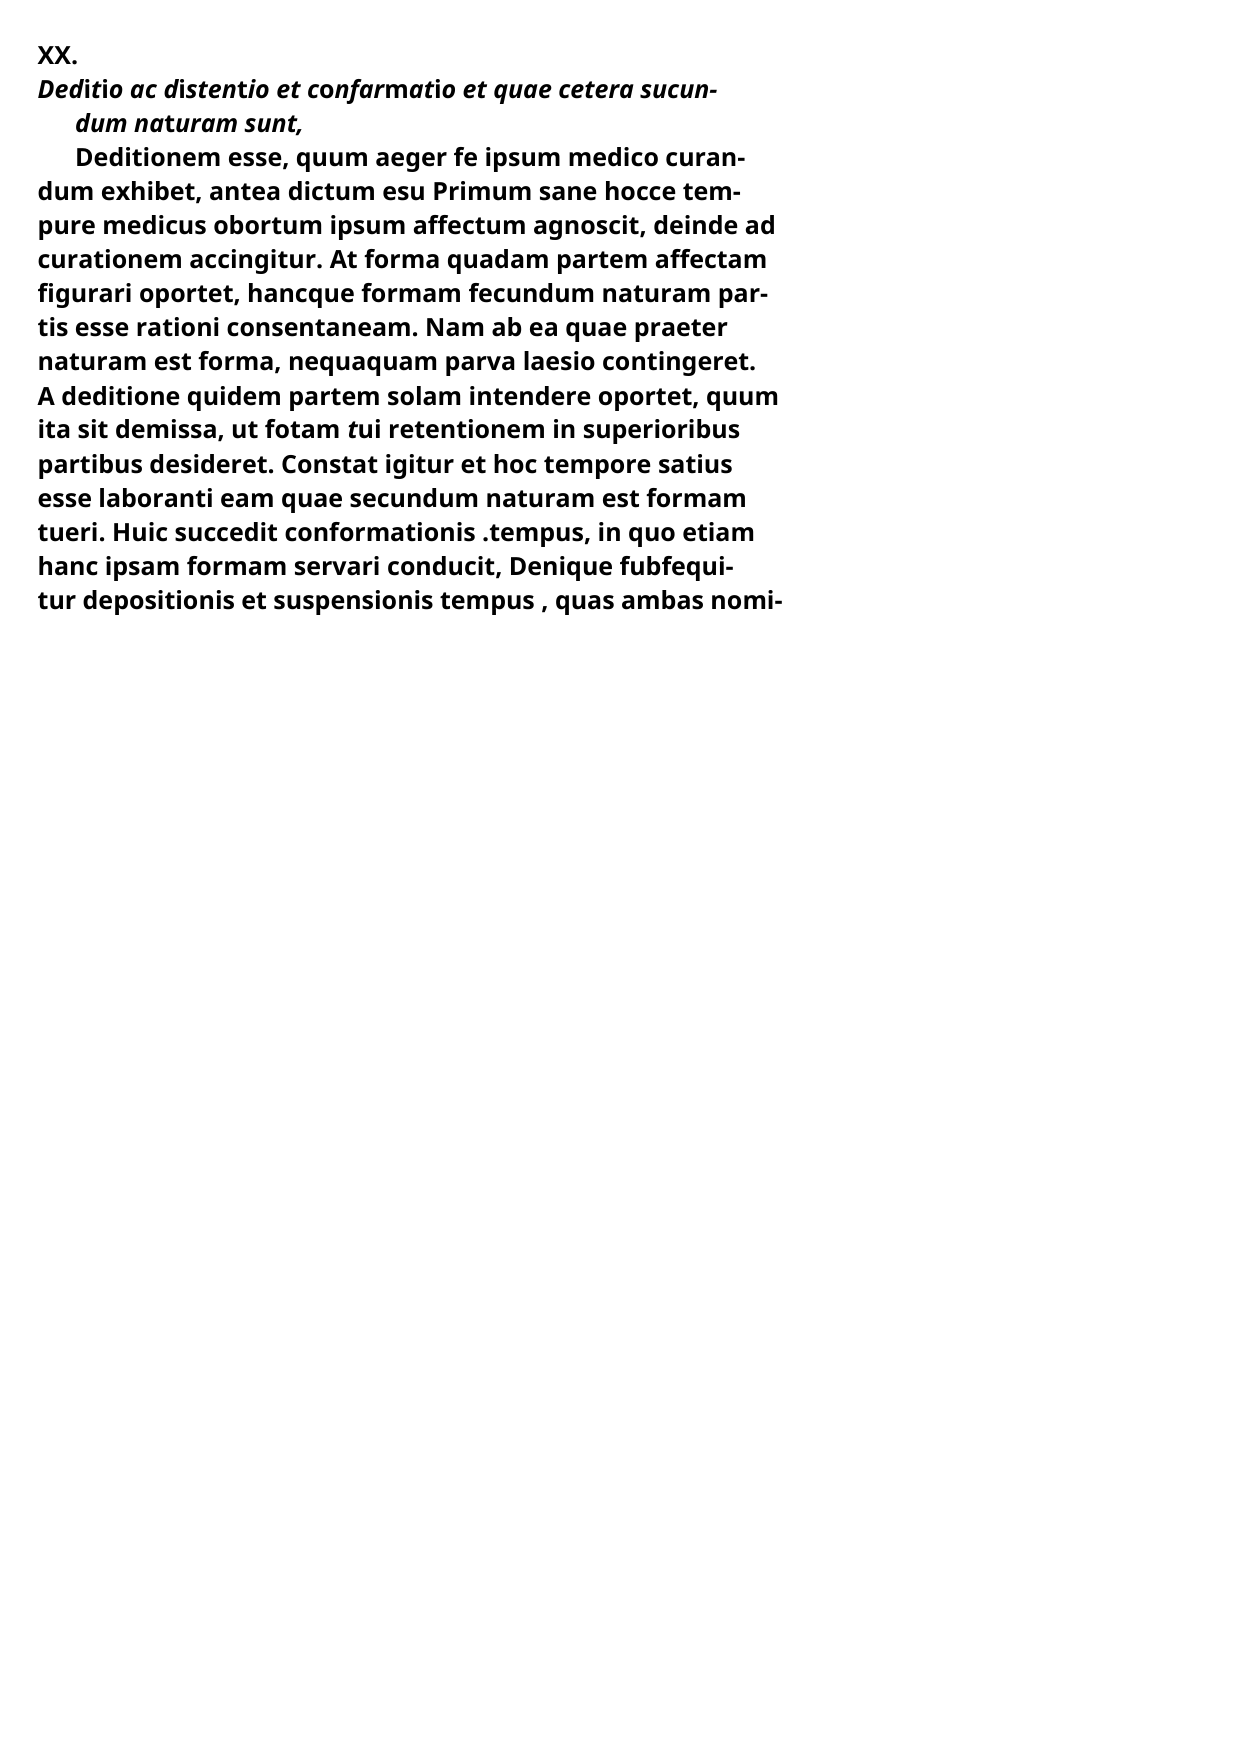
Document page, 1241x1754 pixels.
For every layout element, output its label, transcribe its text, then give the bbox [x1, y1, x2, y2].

text Deditio ac distentio et confarmatio et quae cetera sucun- dum naturam sunt, [37, 72, 1203, 140]
text Deditionem esse, quum aeger fe ipsum medico curan- dum exhibet, antea dictum esu Primum sane hocce tem- pure medicus obortum ipsum affectum agnoscit, deinde ad curationem accingitur. At forma quadam partem affectam figurari oportet, hancque formam fecundum naturam par- tis esse rationi consentaneam. Nam ab ea quae praeter naturam est forma, nequaquam parva laesio contingeret. A deditione quidem partem solam intendere oportet, quum ita sit demissa, ut fotam tui retentionem in superioribus partibus desideret. Constat igitur et hoc tempore satius esse laboranti eam quae secundum naturam est formam tueri. Huic succedit conformationis .tempus, in quo etiam hanc ipsam formam servari conducit, Denique fubfequi- tur depositionis et suspensionis tempus , quas ambas nomi- [37, 140, 1203, 617]
text XX. [37, 37, 1203, 72]
